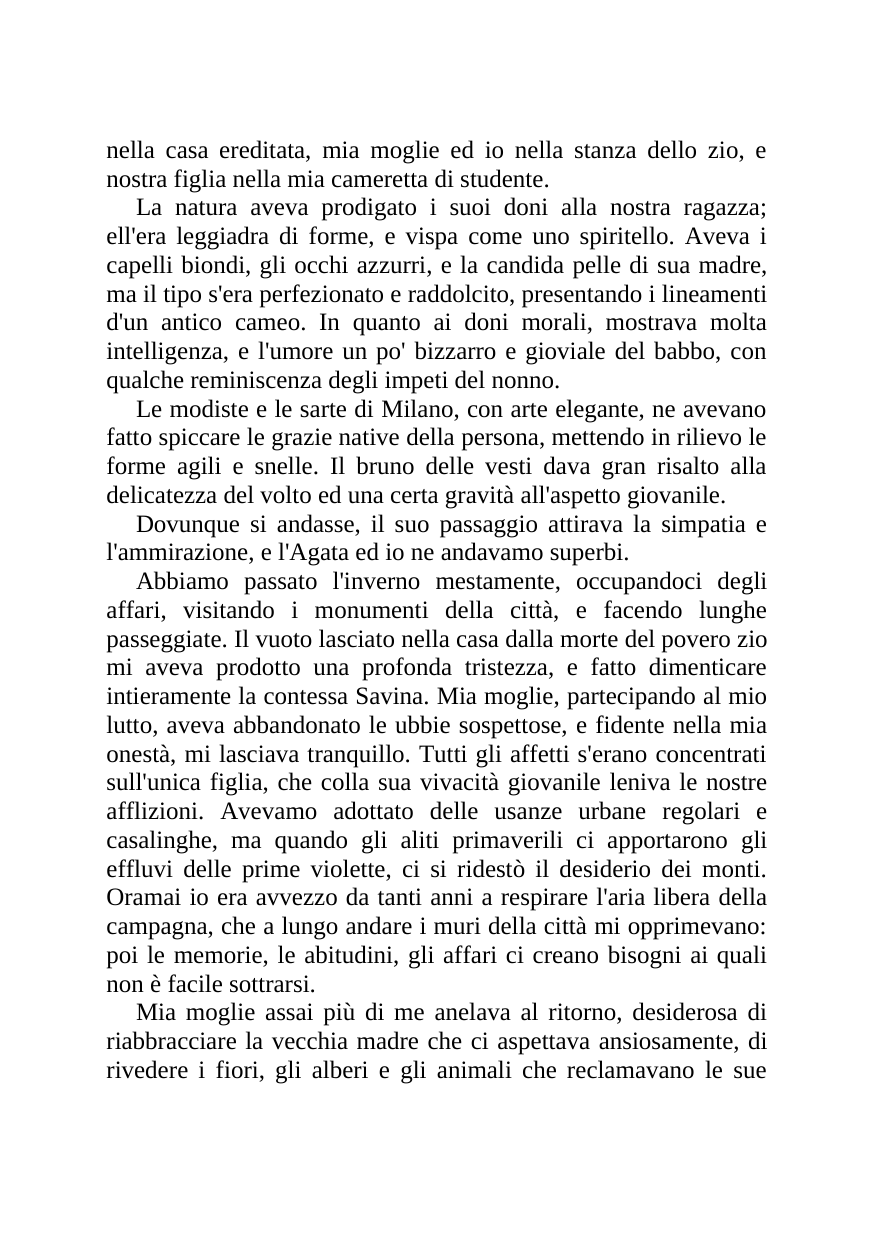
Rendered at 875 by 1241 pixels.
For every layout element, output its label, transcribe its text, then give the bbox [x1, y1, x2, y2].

text nella casa ereditata, mia moglie ed io nella stanza dello zio, e nostra figlia nella mia cameretta di studente. [106, 135, 768, 192]
text Mia moglie assai più di me anelava al ritorno, desiderosa di riabbracciare la vecchia madre che ci aspettava ansiosamente, di rivedere i fiori, gli alberi e gli animali che reclamavano le sue [106, 997, 768, 1084]
text La natura aveva prodigato i suoi doni alla nostra ragazza; ell'era leggiadra di forme, e vispa come uno spiritello. Aveva i capelli biondi, gli occhi azzurri, e la candida pelle di sua madre, ma il tipo s'era perfezionato e raddolcito, presentando i lineamenti d'un antico cameo. In quanto ai doni morali, mostrava molta intelligenza, e l'umore un po' bizzarro e gioviale del babbo, con qualche reminiscenza degli impeti del nonno. [106, 192, 768, 394]
text Dovunque si andasse, il suo passaggio attirava la simpatia e l'ammirazione, e l'Agata ed io ne andavamo superbi. [106, 509, 768, 566]
text Le modiste e le sarte di Milano, con arte elegante, ne avevano fatto spiccare le grazie native della persona, mettendo in rilievo le forme agili e snelle. Il bruno delle vesti dava gran risalto alla delicatezza del volto ed una certa gravità all'aspetto giovanile. [106, 394, 768, 509]
text Abbiamo passato l'inverno mestamente, occupandoci degli affari, visitando i monumenti della città, e facendo lunghe passeggiate. Il vuoto lasciato nella casa dalla morte del povero zio mi aveva prodotto una profonda tristezza, e fatto dimenticare intieramente la contessa Savina. Mia moglie, partecipando al mio lutto, aveva abbandonato le ubbie sospettose, e fidente nella mia onestà, mi lasciava tranquillo. Tutti gli affetti s'erano concentrati sull'unica figlia, che colla sua vivacità giovanile leniva le nostre afflizioni. Avevamo adottato delle usanze urbane regolari e casalinghe, ma quando gli aliti primaverili ci apportarono gli effluvi delle prime violette, ci si ridestò il desiderio dei monti. Oramai io era avvezzo da tanti anni a respirare l'aria libera della campagna, che a lungo andare i muri della città mi opprimevano: poi le memorie, le abitudini, gli affari ci creano bisogni ai quali non è facile sottrarsi. [106, 566, 768, 997]
